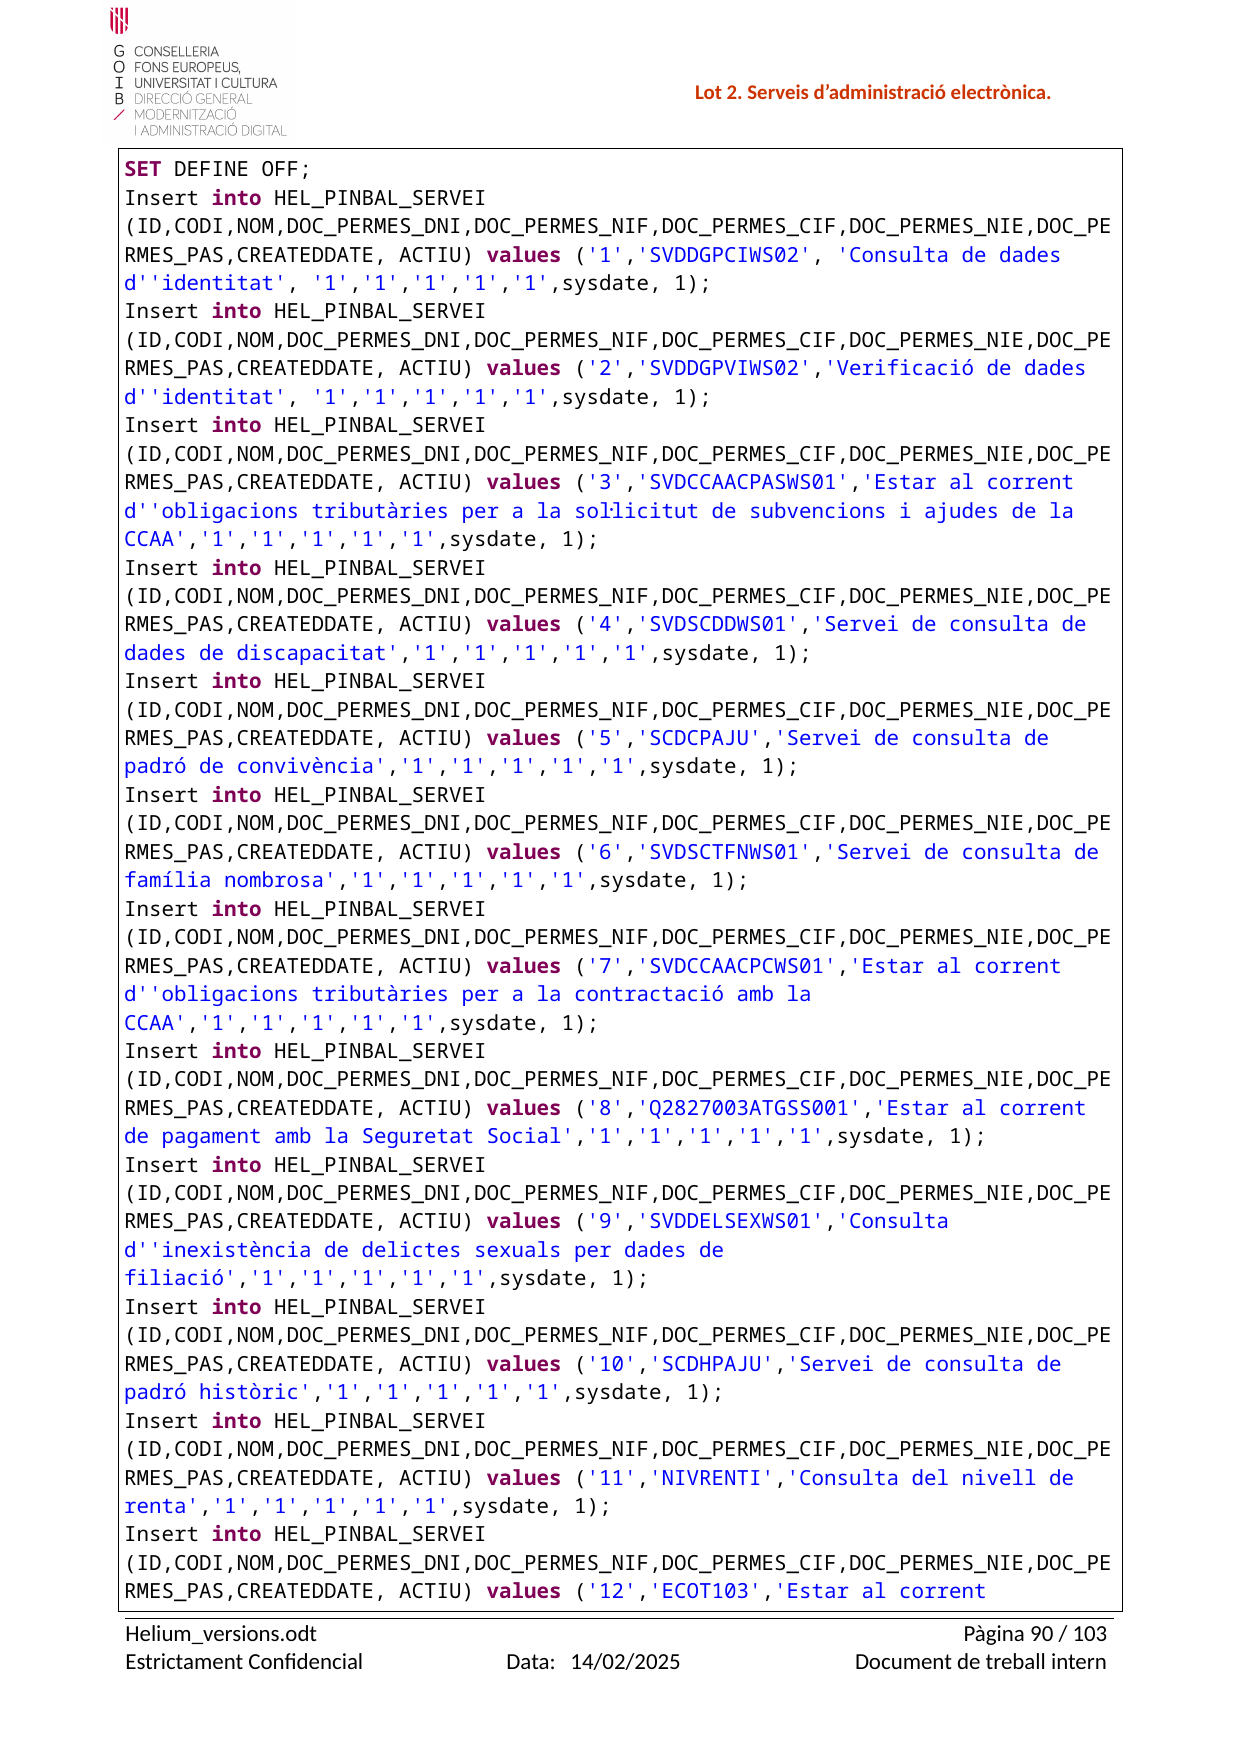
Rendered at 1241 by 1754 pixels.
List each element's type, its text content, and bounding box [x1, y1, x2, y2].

picture [100, 0, 297, 144]
table_header SET DEFINE OFF; Insert into HEL_PINBAL_SERVEI (ID,CODI,NOM,DOC_PERMES_DNI,DOC_PERMES_NIF,DOC_PERMES_CIF,DOC_PERMES_NIE,DOC_PERMES_PAS,CREATEDDATE, ACTIU) values ('1','SVDDGPCIWS02', 'Consulta de dades d''identitat', '1','1','1','1','1',sysdate, 1); Insert into HEL_PINBAL_SERVEI (ID,CODI,NOM,DOC_PERMES_DNI,DOC_PERMES_NIF,DOC_PERMES_CIF,DOC_PERMES_NIE,DOC_PERMES_PAS,CREATEDDATE, ACTIU) values ('2','SVDDGPVIWS02','Verificació de dades d''identitat', '1','1','1','1','1',sysdate, 1); Insert into HEL_PINBAL_SERVEI (ID,CODI,NOM,DOC_PERMES_DNI,DOC_PERMES_NIF,DOC_PERMES_CIF,DOC_PERMES_NIE,DOC_PERMES_PAS,CREATEDDATE, ACTIU) values ('3','SVDCCAACPASWS01','Estar al corrent d''obligacions tributàries per a la sol·licitut de subvencions i ajudes de la CCAA','1','1','1','1','1',sysdate, 1); Insert into HEL_PINBAL_SERVEI (ID,CODI,NOM,DOC_PERMES_DNI,DOC_PERMES_NIF,DOC_PERMES_CIF,DOC_PERMES_NIE,DOC_PERMES_PAS,CREATEDDATE, ACTIU) values ('4','SVDSCDDWS01','Servei de consulta de dades de discapacitat','1','1','1','1','1',sysdate, 1); Insert into HEL_PINBAL_SERVEI (ID,CODI,NOM,DOC_PERMES_DNI,DOC_PERMES_NIF,DOC_PERMES_CIF,DOC_PERMES_NIE,DOC_PERMES_PAS,CREATEDDATE, ACTIU) values ('5','SCDCPAJU','Servei de consulta de padró de convivència','1','1','1','1','1',sysdate, 1); Insert into HEL_PINBAL_SERVEI (ID,CODI,NOM,DOC_PERMES_DNI,DOC_PERMES_NIF,DOC_PERMES_CIF,DOC_PERMES_NIE,DOC_PERMES_PAS,CREATEDDATE, ACTIU) values ('6','SVDSCTFNWS01','Servei de consulta de família nombrosa','1','1','1','1','1',sysdate, 1); Insert into HEL_PINBAL_SERVEI (ID,CODI,NOM,DOC_PERMES_DNI,DOC_PERMES_NIF,DOC_PERMES_CIF,DOC_PERMES_NIE,DOC_PERMES_PAS,CREATEDDATE, ACTIU) values ('7','SVDCCAACPCWS01','Estar al corrent d''obligacions tributàries per a la contractació amb la CCAA','1','1','1','1','1',sysdate, 1); Insert into HEL_PINBAL_SERVEI (ID,CODI,NOM,DOC_PERMES_DNI,DOC_PERMES_NIF,DOC_PERMES_CIF,DOC_PERMES_NIE,DOC_PERMES_PAS,CREATEDDATE, ACTIU) values ('8','Q2827003ATGSS001','Estar al corrent de pagament amb la Seguretat Social','1','1','1','1','1',sysdate, 1); Insert into HEL_PINBAL_SERVEI (ID,CODI,NOM,DOC_PERMES_DNI,DOC_PERMES_NIF,DOC_PERMES_CIF,DOC_PERMES_NIE,DOC_PERMES_PAS,CREATEDDATE, ACTIU) values ('9','SVDDELSEXWS01','Consulta d''inexistència de delictes sexuals per dades de filiació','1','1','1','1','1',sysdate, 1); Insert into HEL_PINBAL_SERVEI (ID,CODI,NOM,DOC_PERMES_DNI,DOC_PERMES_NIF,DOC_PERMES_CIF,DOC_PERMES_NIE,DOC_PERMES_PAS,CREATEDDATE, ACTIU) values ('10','SCDHPAJU','Servei de consulta de padró històric','1','1','1','1','1',sysdate, 1); Insert into HEL_PINBAL_SERVEI (ID,CODI,NOM,DOC_PERMES_DNI,DOC_PERMES_NIF,DOC_PERMES_CIF,DOC_PERMES_NIE,DOC_PERMES_PAS,CREATEDDATE, ACTIU) values ('11','NIVRENTI','Consulta del nivell de renta','1','1','1','1','1',sysdate, 1); Insert into HEL_PINBAL_SERVEI (ID,CODI,NOM,DOC_PERMES_DNI,DOC_PERMES_NIF,DOC_PERMES_CIF,DOC_PERMES_NIE,DOC_PERMES_PAS,CREATEDDATE, ACTIU) values ('12','ECOT103','Estar al corrent [119, 149, 1122, 1611]
